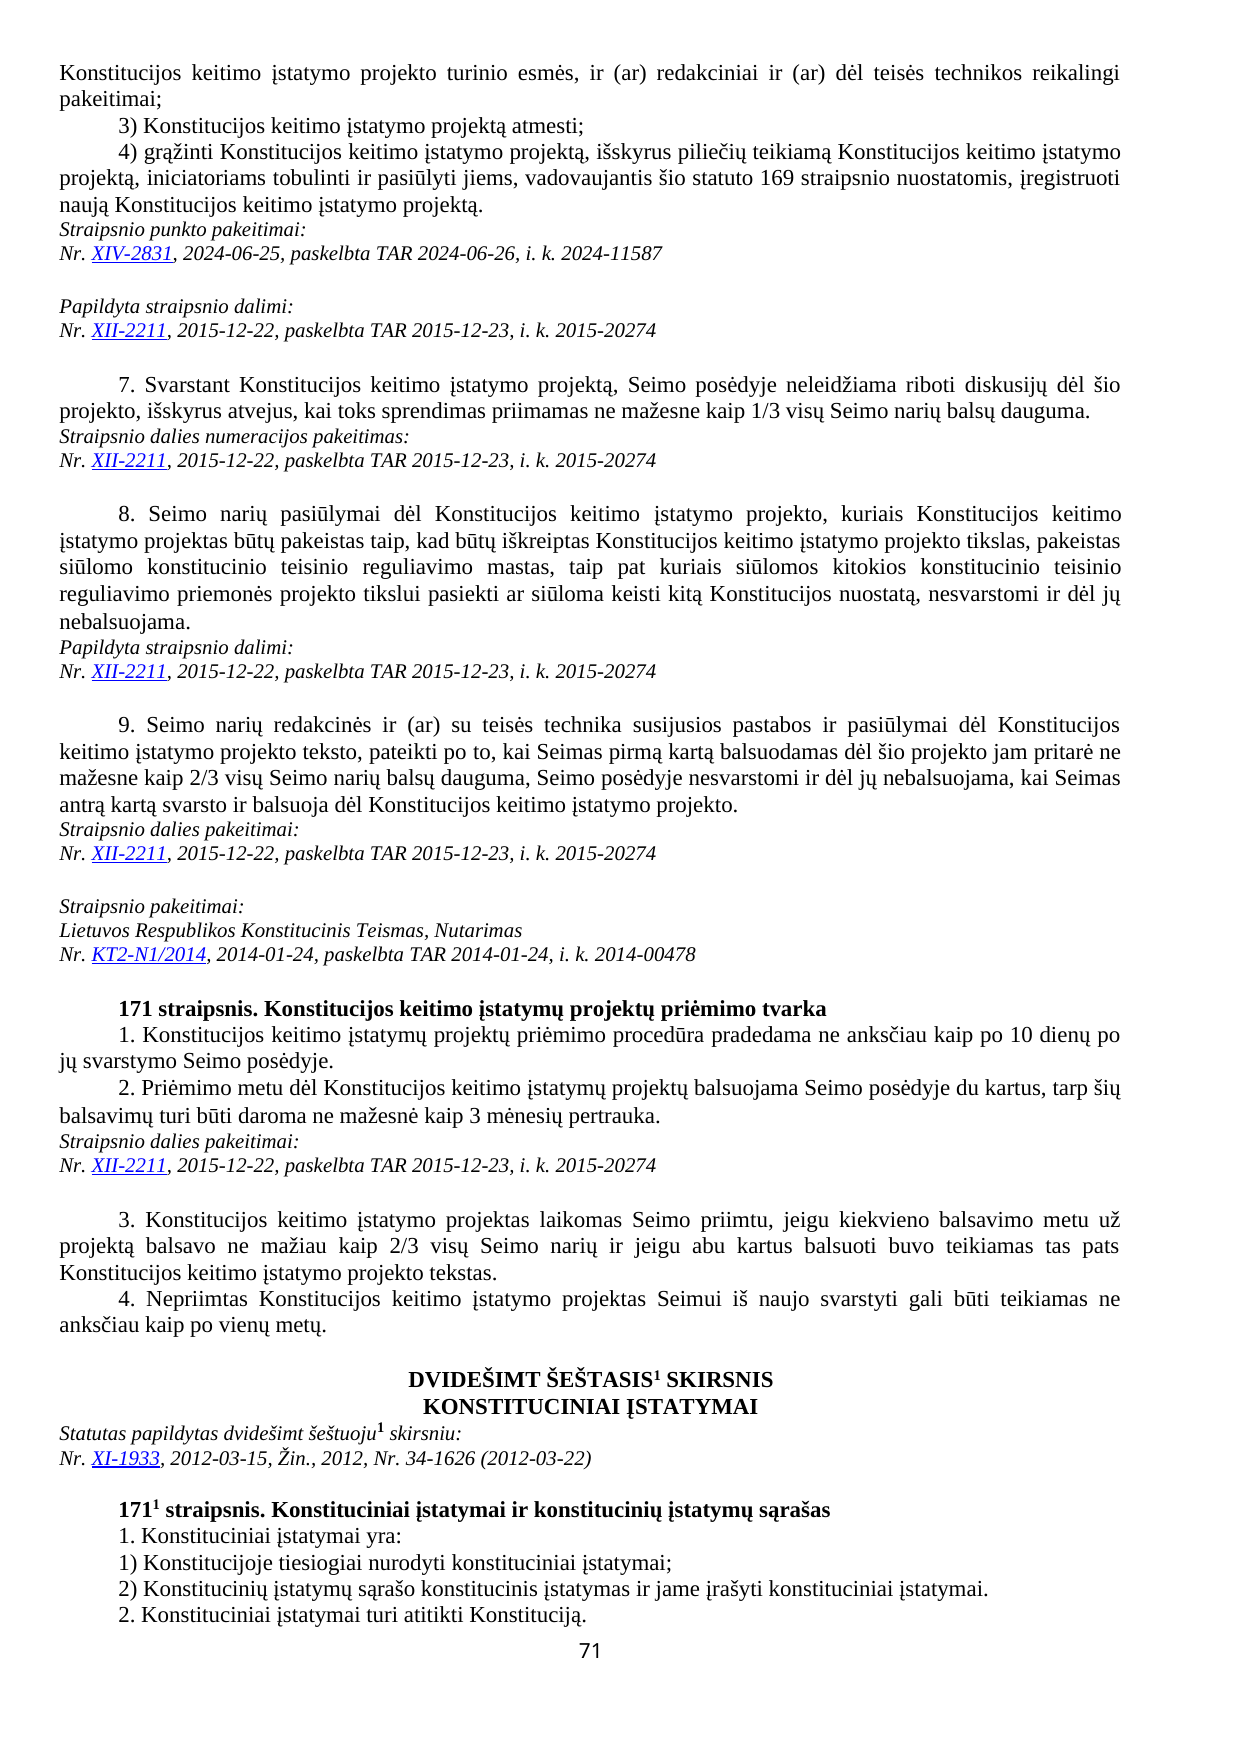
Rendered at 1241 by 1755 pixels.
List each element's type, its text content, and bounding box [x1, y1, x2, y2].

text Straipsnio dalies numeracijos pakeitimas: [59, 424, 1122, 448]
text 1. Konstitucijos keitimo įstatymų projektų priėmimo procedūra pradedama ne anksčiau kaip po 10 dienų po jų svarstymo Seimo posėdyje. [59, 1021, 1122, 1074]
text DVIDEŠIMT ŠEŠTASIS1 SKIRSNIS [59, 1366, 1122, 1393]
text Nr. XII-2211, 2015-12-22, paskelbta TAR 2015-12-23, i. k. 2015-20274 [59, 448, 1122, 472]
text 4) grąžinti Konstitucijos keitimo įstatymo projektą, išskyrus piliečių teikiamą Konstitucijos keitimo įstatymo projektą, iniciatoriams tobulinti ir pasiūlyti jiems, vadovaujantis šio statuto 169 straipsnio nuostatomis, įregistruoti naują Konstitucijos keitimo įstatymo projektą. [59, 138, 1122, 217]
text 2. Konstituciniai įstatymai turi atitikti Konstituciją. [59, 1601, 1122, 1628]
text 3. Konstitucijos keitimo įstatymo projektas laikomas Seimo priimtu, jeigu kiekvieno balsavimo metu už projektą balsavo ne mažiau kaip 2/3 visų Seimo narių ir jeigu abu kartus balsuoti buvo teikiamas tas pats Konstitucijos keitimo įstatymo projekto tekstas. [59, 1206, 1122, 1285]
text Nr. KT2-N1/2014, 2014-01-24, paskelbta TAR 2014-01-24, i. k. 2014-00478 [59, 942, 1122, 966]
text 171 straipsnis. Konstitucijos keitimo įstatymų projektų priėmimo tvarka [59, 995, 1122, 1021]
text Nr. XII-2211, 2015-12-22, paskelbta TAR 2015-12-23, i. k. 2015-20274 [59, 318, 1122, 342]
text Papildyta straipsnio dalimi: [59, 635, 1122, 659]
text Nr. XIV-2831, 2024-06-25, paskelbta TAR 2024-06-26, i. k. 2024-11587 [59, 241, 1122, 265]
text Lietuvos Respublikos Konstitucinis Teismas, Nutarimas [59, 918, 1122, 942]
text Nr. XI-1933, 2012-03-15, Žin., 2012, Nr. 34-1626 (2012-03-22) [59, 1445, 1122, 1469]
text 2. Priėmimo metu dėl Konstitucijos keitimo įstatymų projektų balsuojama Seimo posėdyje du kartus, tarp šių balsavimų turi būti daroma ne mažesnė kaip 3 mėnesių pertrauka. [59, 1074, 1122, 1129]
text 1) Konstitucijoje tiesiogiai nurodyti konstituciniai įstatymai; [59, 1548, 1122, 1575]
text Nr. XII-2211, 2015-12-22, paskelbta TAR 2015-12-23, i. k. 2015-20274 [59, 1153, 1122, 1177]
text Nr. XII-2211, 2015-12-22, paskelbta TAR 2015-12-23, i. k. 2015-20274 [59, 841, 1122, 865]
subtitle KONSTITUCINIAI ĮSTATYMAI [59, 1393, 1122, 1419]
text 1. Konstituciniai įstatymai yra: [59, 1522, 1122, 1548]
text 9. Seimo narių redakcinės ir (ar) su teisės technika susijusios pastabos ir pasiūlymai dėl Konstitucijos keitimo įstatymo projekto teksto, pateikti po to, kai Seimas pirmą kartą balsuodamas dėl šio projekto jam pritarė ne mažesne kaip 2/3 visų Seimo narių balsų dauguma, Seimo posėdyje nesvarstomi ir dėl jų nebalsuojama, kai Seimas antrą kartą svarsto ir balsuoja dėl Konstitucijos keitimo įstatymo projekto. [59, 712, 1122, 817]
text 4. Nepriimtas Konstitucijos keitimo įstatymo projektas Seimui iš naujo svarstyti gali būti teikiamas ne anksčiau kaip po vienų metų. [59, 1285, 1122, 1338]
text Straipsnio dalies pakeitimai: [59, 817, 1122, 841]
text 2) Konstitucinių įstatymų sąrašo konstitucinis įstatymas ir jame įrašyti konstituciniai įstatymai. [59, 1575, 1122, 1601]
text Papildyta straipsnio dalimi: [59, 294, 1122, 318]
text 1711 straipsnis. Konstituciniai įstatymai ir konstitucinių įstatymų sąrašas [59, 1496, 1122, 1522]
text 8. Seimo narių pasiūlymai dėl Konstitucijos keitimo įstatymo projekto, kuriais Konstitucijos keitimo įstatymo projektas būtų pakeistas taip, kad būtų iškreiptas Konstitucijos keitimo įstatymo projekto tikslas, pakeistas siūlomo konstitucinio teisinio reguliavimo mastas, taip pat kuriais siūlomos kitokios konstitucinio teisinio reguliavimo priemonės projekto tikslui pasiekti ar siūloma keisti kitą Konstitucijos nuostatą, nesvarstomi ir dėl jų nebalsuojama. [59, 501, 1122, 635]
text Konstitucijos keitimo įstatymo projekto turinio esmės, ir (ar) redakciniai ir (ar) dėl teisės technikos reikalingi pakeitimai; [59, 59, 1122, 112]
text Straipsnio dalies pakeitimai: [59, 1129, 1122, 1153]
text Nr. XII-2211, 2015-12-22, paskelbta TAR 2015-12-23, i. k. 2015-20274 [59, 659, 1122, 683]
text Straipsnio pakeitimai: [59, 894, 1122, 918]
text Statutas papildytas dvidešimt šeštuoju1 skirsniu: [59, 1419, 1122, 1445]
text 7. Svarstant Konstitucijos keitimo įstatymo projektą, Seimo posėdyje neleidžiama riboti diskusijų dėl šio projekto, išskyrus atvejus, kai toks sprendimas priimamas ne mažesne kaip 1/3 visų Seimo narių balsų dauguma. [59, 371, 1122, 424]
text 3) Konstitucijos keitimo įstatymo projektą atmesti; [59, 112, 1122, 138]
text Straipsnio punkto pakeitimai: [59, 217, 1122, 241]
